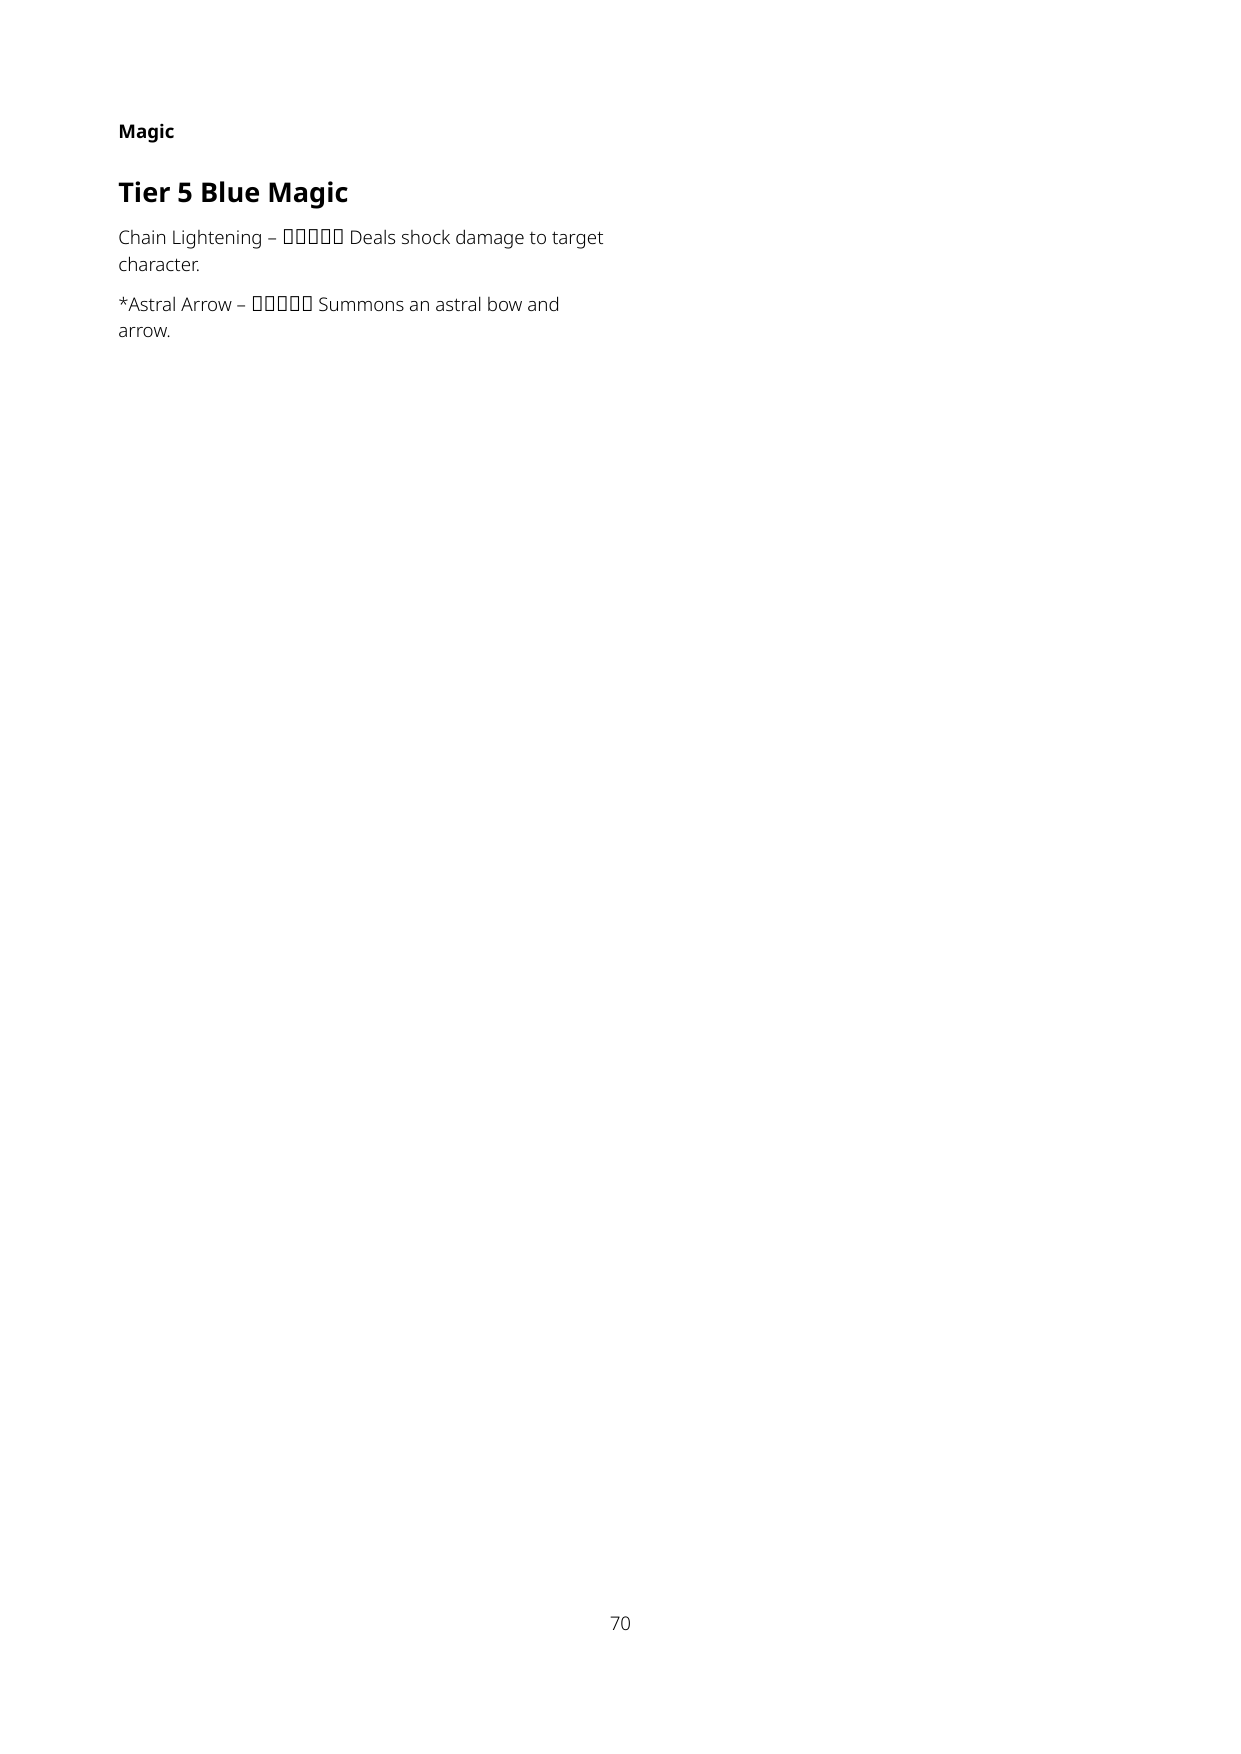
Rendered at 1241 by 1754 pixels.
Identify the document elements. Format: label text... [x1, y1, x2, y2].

text *Astral Arrow –  Summons an astral bow and arrow. [118, 289, 605, 343]
text Tier 5 Blue Magic [118, 173, 605, 210]
text Chain Lightening –  Deals shock damage to target character. [118, 222, 605, 276]
